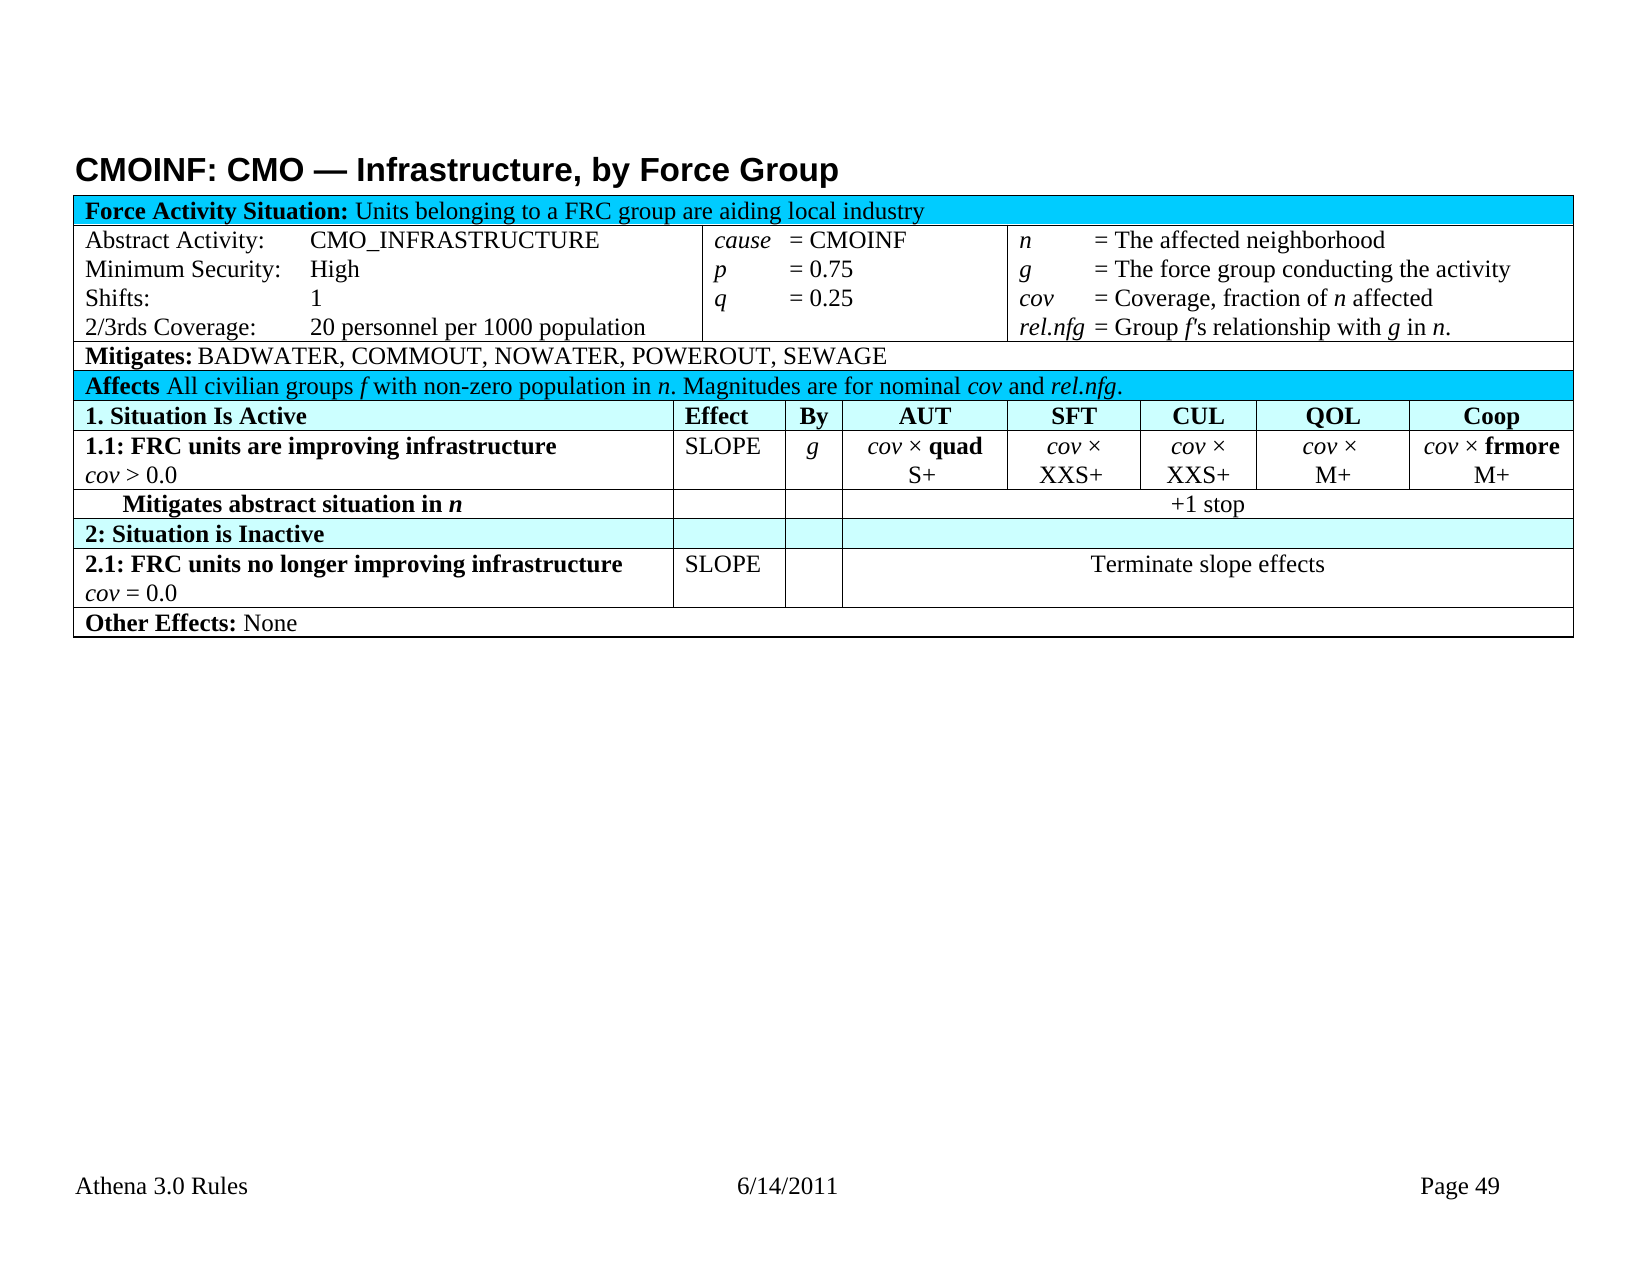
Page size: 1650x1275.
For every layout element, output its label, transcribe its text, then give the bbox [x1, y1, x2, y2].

table_cell 2.1: FRC units no longer improving infrastructure cov = 0.0 [74, 549, 673, 607]
table_cell By [786, 401, 842, 430]
table_cell [843, 519, 1573, 548]
table_cell SLOPE [674, 549, 785, 607]
table_cell [674, 490, 785, 518]
table_cell [786, 519, 842, 548]
table_cell Abstract Activity: CMO_INFRASTRUCTURE Minimum Security: High Shifts: 1 2/3rds Coverage: 20 personnel per 1000 population [74, 226, 702, 341]
table_cell AUT [843, 401, 1007, 430]
table_cell Terminate slope effects [843, 549, 1573, 607]
table_cell n = The affected neighborhood g = The force group conducting the activity cov = Coverage, fraction of n affected rel.nfg = Group f's relationship with g in n. [1008, 226, 1573, 341]
table_cell g [786, 431, 842, 488]
table_cell Mitigates: BADWATER, COMMOUT, NOWATER, POWEROUT, SEWAGE [74, 342, 1573, 370]
table_cell cov × quad S+ [843, 431, 1007, 488]
table_cell 1. Situation Is Active [74, 401, 673, 430]
table_cell [674, 519, 785, 548]
table_cell cov × XXS+ [1008, 431, 1140, 488]
table_cell [786, 549, 842, 607]
table_cell Affects All civilian groups f with non-zero population in n. Magnitudes are for nominal cov and rel.nfg. [74, 371, 1573, 400]
table_cell cov × M+ [1257, 431, 1409, 488]
table_cell cov × XXS+ [1141, 431, 1256, 488]
table_cell QOL [1257, 401, 1409, 430]
table_cell SLOPE [674, 431, 785, 488]
table_cell cause = CMOINF p = 0.75 q = 0.25 [703, 226, 1007, 341]
table_cell 1.1: FRC units are improving infrastructure cov > 0.0 [74, 431, 673, 488]
table_cell SFT [1008, 401, 1140, 430]
table_cell Coop [1410, 401, 1573, 430]
table_cell 2: Situation is Inactive [74, 519, 673, 548]
table_cell CUL [1141, 401, 1256, 430]
table_cell Other Effects: None [74, 608, 1573, 636]
table_cell cov × frmore M+ [1410, 431, 1573, 488]
table_cell Effect [674, 401, 785, 430]
text CMOINF: CMO — Infrastructure, by Force Group [75, 150, 1575, 188]
table_cell +1 stop [843, 490, 1573, 518]
table_cell Mitigates abstract situation in n [74, 490, 673, 518]
table_header Force Activity Situation: Units belonging to a FRC group are aiding local industry [74, 196, 1573, 224]
table_cell [786, 490, 842, 518]
